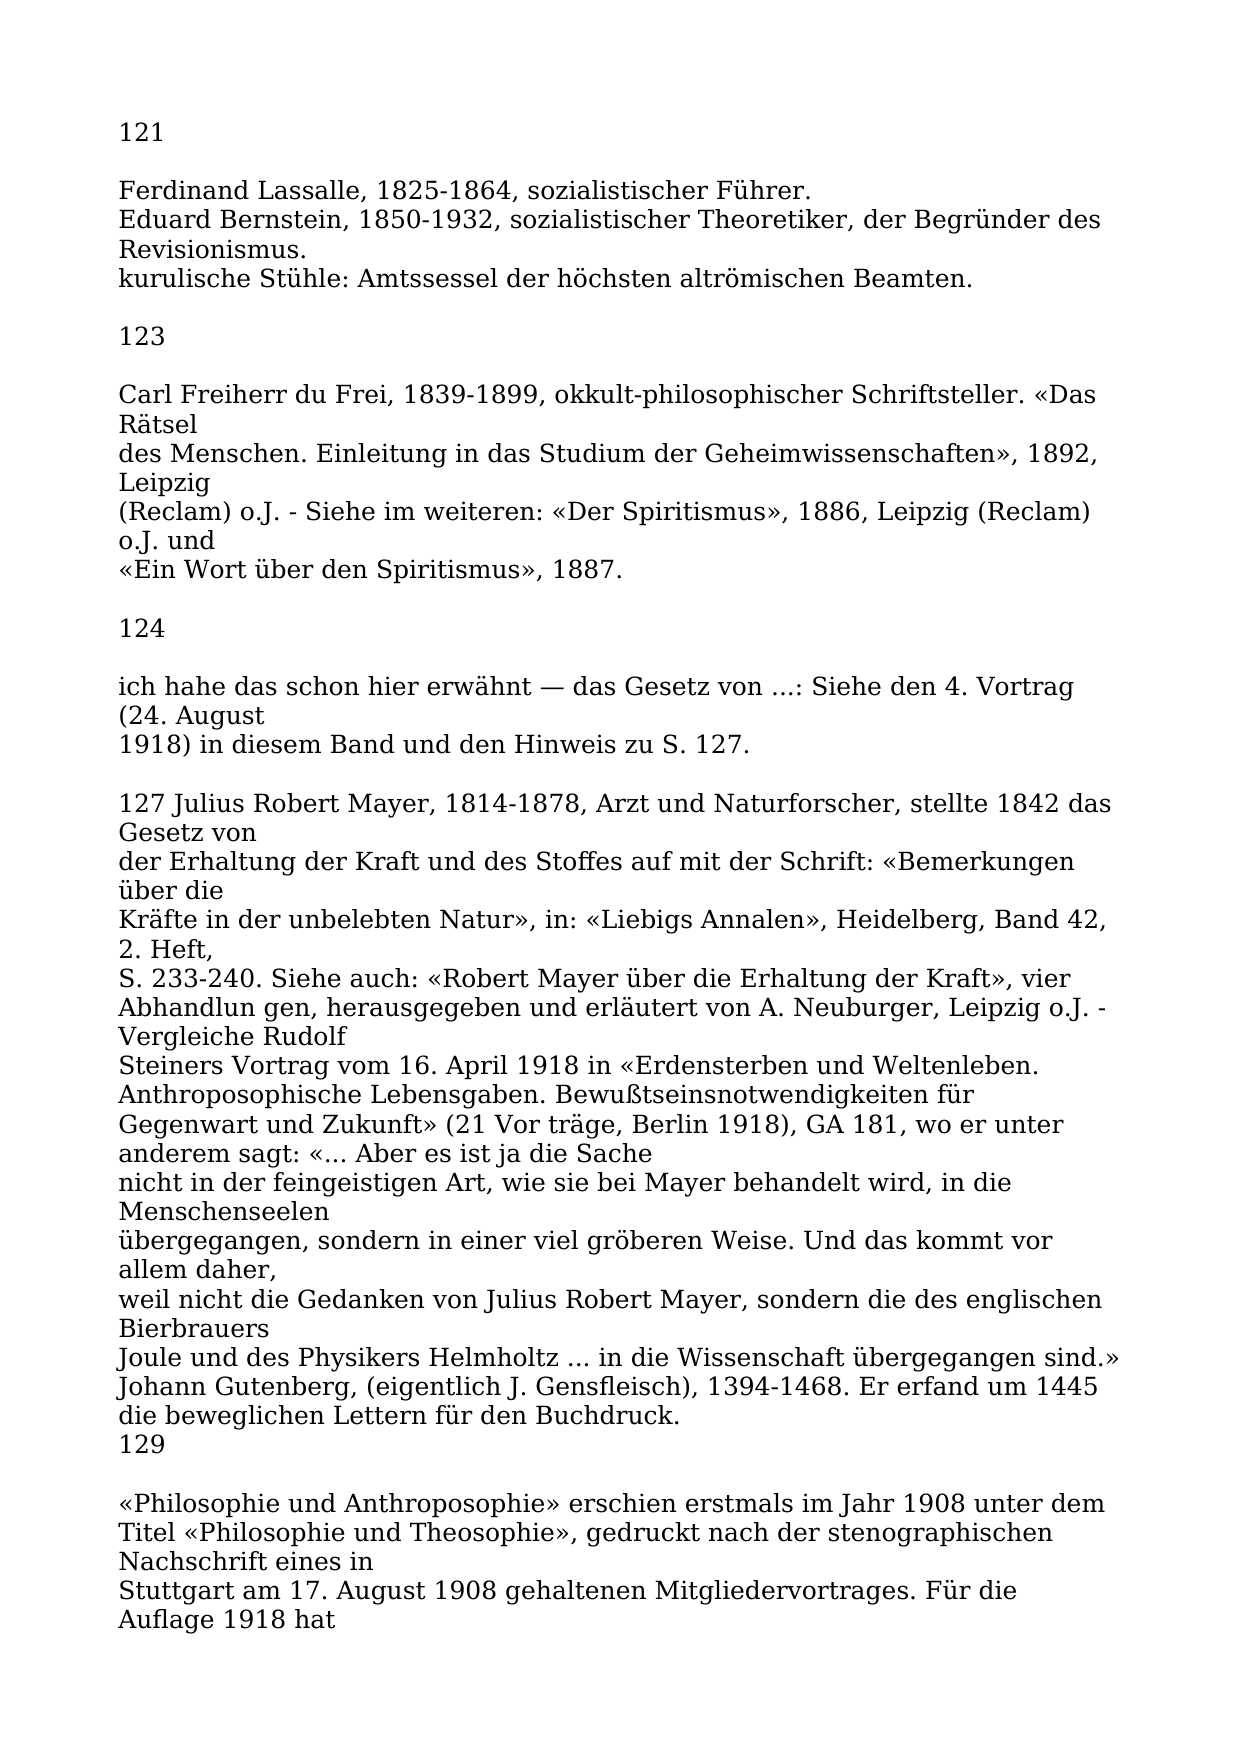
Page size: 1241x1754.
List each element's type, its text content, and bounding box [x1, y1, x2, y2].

text Joule und des Physikers Helmholtz ... in die Wissenschaft übergegangen sind.» [118, 1343, 1122, 1372]
text 124 [118, 614, 1122, 643]
text 129 [118, 1431, 1122, 1460]
text weil nicht die Gedanken von Julius Robert Mayer, sondern die des englischen Bierbrauers [118, 1285, 1122, 1343]
text 1918) in diesem Band und den Hinweis zu S. 127. [118, 731, 1122, 760]
text 121 [118, 118, 1122, 147]
text S. 233-240. Siehe auch: «Robert Mayer über die Erhaltung der Kraft», vier Abhandlun gen, herausgegeben und erläutert von A. Neuburger, Leipzig o.J. - Vergleiche Rudolf [118, 964, 1122, 1051]
text 127 Julius Robert Mayer, 1814-1878, Arzt und Naturforscher, stellte 1842 das Gesetz von [118, 789, 1122, 847]
text des Menschen. Einleitung in das Studium der Geheimwissenschaften», 1892, Leipzig [118, 439, 1122, 497]
text Stuttgart am 17. August 1908 gehaltenen Mitgliedervortrages. Für die Auflage 1918 hat [118, 1576, 1122, 1635]
text Johann Gutenberg, (eigentlich J. Gensfleisch), 1394-1468. Er erfand um 1445 die beweglichen Lettern für den Buchdruck. [118, 1372, 1122, 1431]
text Steiners Vortrag vom 16. April 1918 in «Erdensterben und Weltenleben. Anthroposophische Lebensgaben. Bewußtseinsnotwendigkeiten für Gegenwart und Zukunft» (21 Vor träge, Berlin 1918), GA 181, wo er unter anderem sagt: «... Aber es ist ja die Sache [118, 1051, 1122, 1168]
text der Erhaltung der Kraft und des Stoffes auf mit der Schrift: «Bemerkungen über die [118, 847, 1122, 906]
text Ferdinand Lassalle, 1825-1864, sozialistischer Führer. [118, 176, 1122, 206]
text Eduard Bernstein, 1850-1932, sozialistischer Theoretiker, der Begründer des Revisionismus. [118, 206, 1122, 264]
text «Ein Wort über den Spiritismus», 1887. [118, 556, 1122, 585]
text Carl Freiherr du Frei, 1839-1899, okkult-philosophischer Schriftsteller. «Das Rätsel [118, 381, 1122, 439]
text «Philosophie und Anthroposophie» erschien erstmals im Jahr 1908 unter dem Titel «Philosophie und Theosophie», gedruckt nach der stenographischen Nachschrift eines in [118, 1489, 1122, 1576]
text kurulische Stühle: Amtssessel der höchsten altrömischen Beamten. [118, 264, 1122, 293]
text 123 [118, 322, 1122, 351]
text (Reclam) o.J. - Siehe im weiteren: «Der Spiritismus», 1886, Leipzig (Reclam) o.J. und [118, 497, 1122, 556]
text Kräfte in der unbelebten Natur», in: «Liebigs Annalen», Heidelberg, Band 42, 2. Heft, [118, 906, 1122, 964]
text ich hahe das schon hier erwähnt — das Gesetz von ...: Siehe den 4. Vortrag (24. August [118, 672, 1122, 731]
text nicht in der feingeistigen Art, wie sie bei Mayer behandelt wird, in die Menschenseelen [118, 1168, 1122, 1226]
text übergegangen, sondern in einer viel gröberen Weise. Und das kommt vor allem daher, [118, 1226, 1122, 1285]
